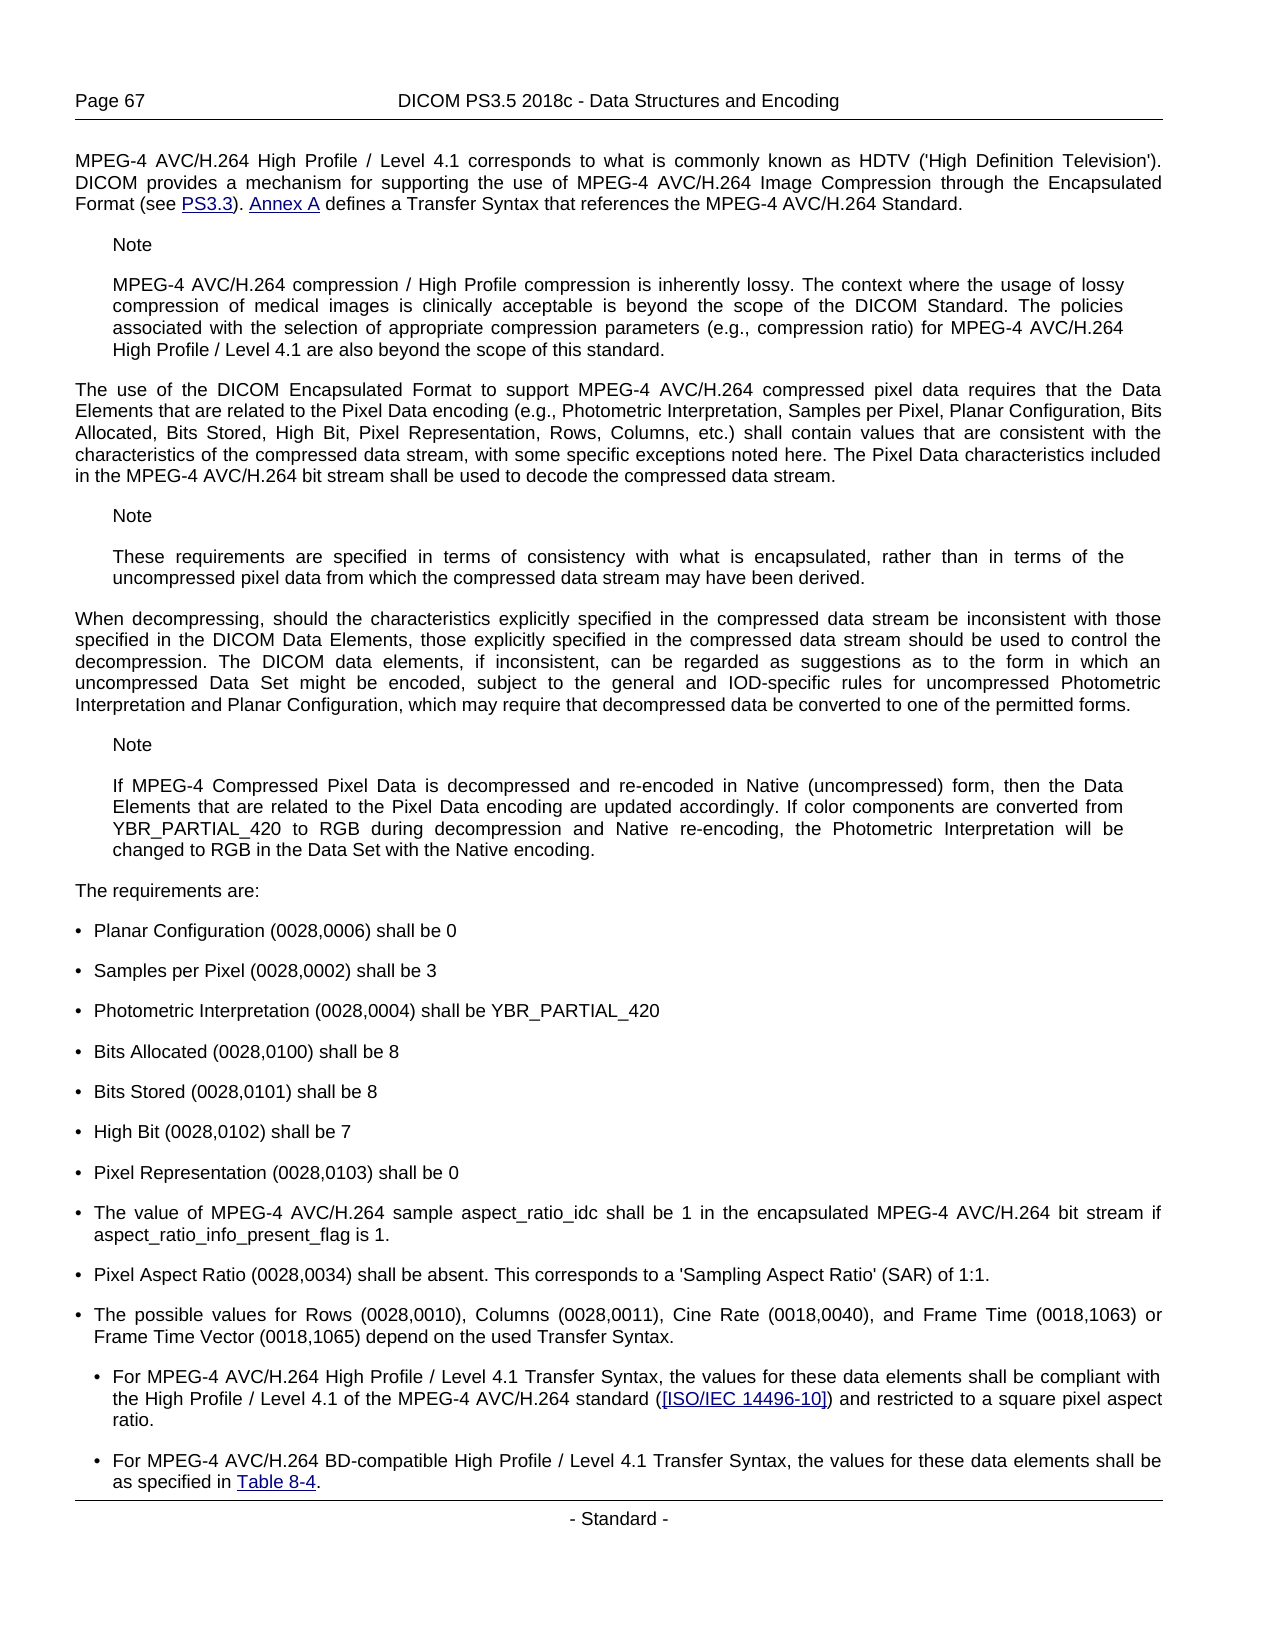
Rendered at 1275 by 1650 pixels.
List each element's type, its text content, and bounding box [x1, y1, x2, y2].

text These requirements are specified in terms of consistency with what is encapsulated, rather than in terms of the uncompressed pixel data from which the compressed data stream may have been derived. [112, 546, 1125, 589]
list High Bit (0028,0102) shall be 7 [75, 1121, 1162, 1143]
list For MPEG-4 AVC/H.264 BD-compatible High Profile / Level 4.1 Transfer Syntax, the values for these data elements shall be as specified in Table 8-4. [94, 1449, 1162, 1492]
text If MPEG-4 Compressed Pixel Data is decompressed and re-encoded in Native (uncompressed) form, then the Data Elements that are related to the Pixel Data encoding are updated accordingly. If color components are converted from YBR_PARTIAL_420 to RGB during decompression and Native re-encoding, the Photometric Interpretation will be changed to RGB in the Data Set with the Native encoding. [112, 774, 1125, 861]
text The use of the DICOM Encapsulated Format to support MPEG-4 AVC/H.264 compressed pixel data requires that the Data Elements that are related to the Pixel Data encoding (e.g., Photometric Interpretation, Samples per Pixel, Planar Configuration, Bits Allocated, Bits Stored, High Bit, Pixel Representation, Rows, Columns, etc.) shall contain values that are consistent with the characteristics of the compressed data stream, with some specific exceptions noted here. The Pixel Data characteristics included in the MPEG-4 AVC/H.264 bit stream shall be used to decode the compressed data stream. [75, 379, 1162, 487]
text Note [112, 505, 1125, 527]
list Pixel Representation (0028,0103) shall be 0 [75, 1162, 1162, 1183]
list Bits Allocated (0028,0100) shall be 8 [75, 1041, 1162, 1062]
text MPEG-4 AVC/H.264 compression / High Profile compression is inherently lossy. The context where the usage of lossy compression of medical images is clinically acceptable is beyond the scope of the DICOM Standard. The policies associated with the selection of appropriate compression parameters (e.g., compression ratio) for MPEG-4 AVC/H.264 High Profile / Level 4.1 are also beyond the scope of this standard. [112, 274, 1125, 360]
list Samples per Pixel (0028,0002) shall be 3 [75, 960, 1162, 982]
list The possible values for Rows (0028,0010), Columns (0028,0011), Cine Rate (0018,0040), and Frame Time (0018,1063) or Frame Time Vector (0018,1065) depend on the used Transfer Syntax. [75, 1304, 1162, 1347]
list The value of MPEG-4 AVC/H.264 sample aspect_ratio_idc shall be 1 in the encapsulated MPEG-4 AVC/H.264 bit stream if aspect_ratio_info_present_flag is 1. [75, 1202, 1162, 1245]
list Planar Configuration (0028,0006) shall be 0 [75, 920, 1162, 941]
text When decompressing, should the characteristics explicitly specified in the compressed data stream be inconsistent with those specified in the DICOM Data Elements, those explicitly specified in the compressed data stream should be used to control the decompression. The DICOM data elements, if inconsistent, can be regarded as suggestions as to the form in which an uncompressed Data Set might be encoded, subject to the general and IOD-specific rules for uncompressed Photometric Interpretation and Planar Configuration, which may require that decompressed data be converted to one of the permitted forms. [75, 607, 1162, 715]
list For MPEG-4 AVC/H.264 High Profile / Level 4.1 Transfer Syntax, the values for these data elements shall be compliant with the High Profile / Level 4.1 of the MPEG-4 AVC/H.264 standard ([ISO/IEC 14496-10]) and restricted to a square pixel aspect ratio. [94, 1366, 1162, 1431]
list Photometric Interpretation (0028,0004) shall be YBR_PARTIAL_420 [75, 1000, 1162, 1022]
list Bits Stored (0028,0101) shall be 8 [75, 1081, 1162, 1102]
text Note [112, 734, 1125, 756]
text Note [112, 233, 1125, 255]
text The requirements are: [75, 879, 1162, 901]
text MPEG-4 AVC/H.264 High Profile / Level 4.1 corresponds to what is commonly known as HDTV ('High Definition Television'). DICOM provides a mechanism for supporting the use of MPEG-4 AVC/H.264 Image Compression through the Encapsulated Format (see PS3.3). Annex A defines a Transfer Syntax that references the MPEG-4 AVC/H.264 Standard. [75, 150, 1162, 215]
list Pixel Aspect Ratio (0028,0034) shall be absent. This corresponds to a 'Sampling Aspect Ratio' (SAR) of 1:1. [75, 1264, 1162, 1285]
